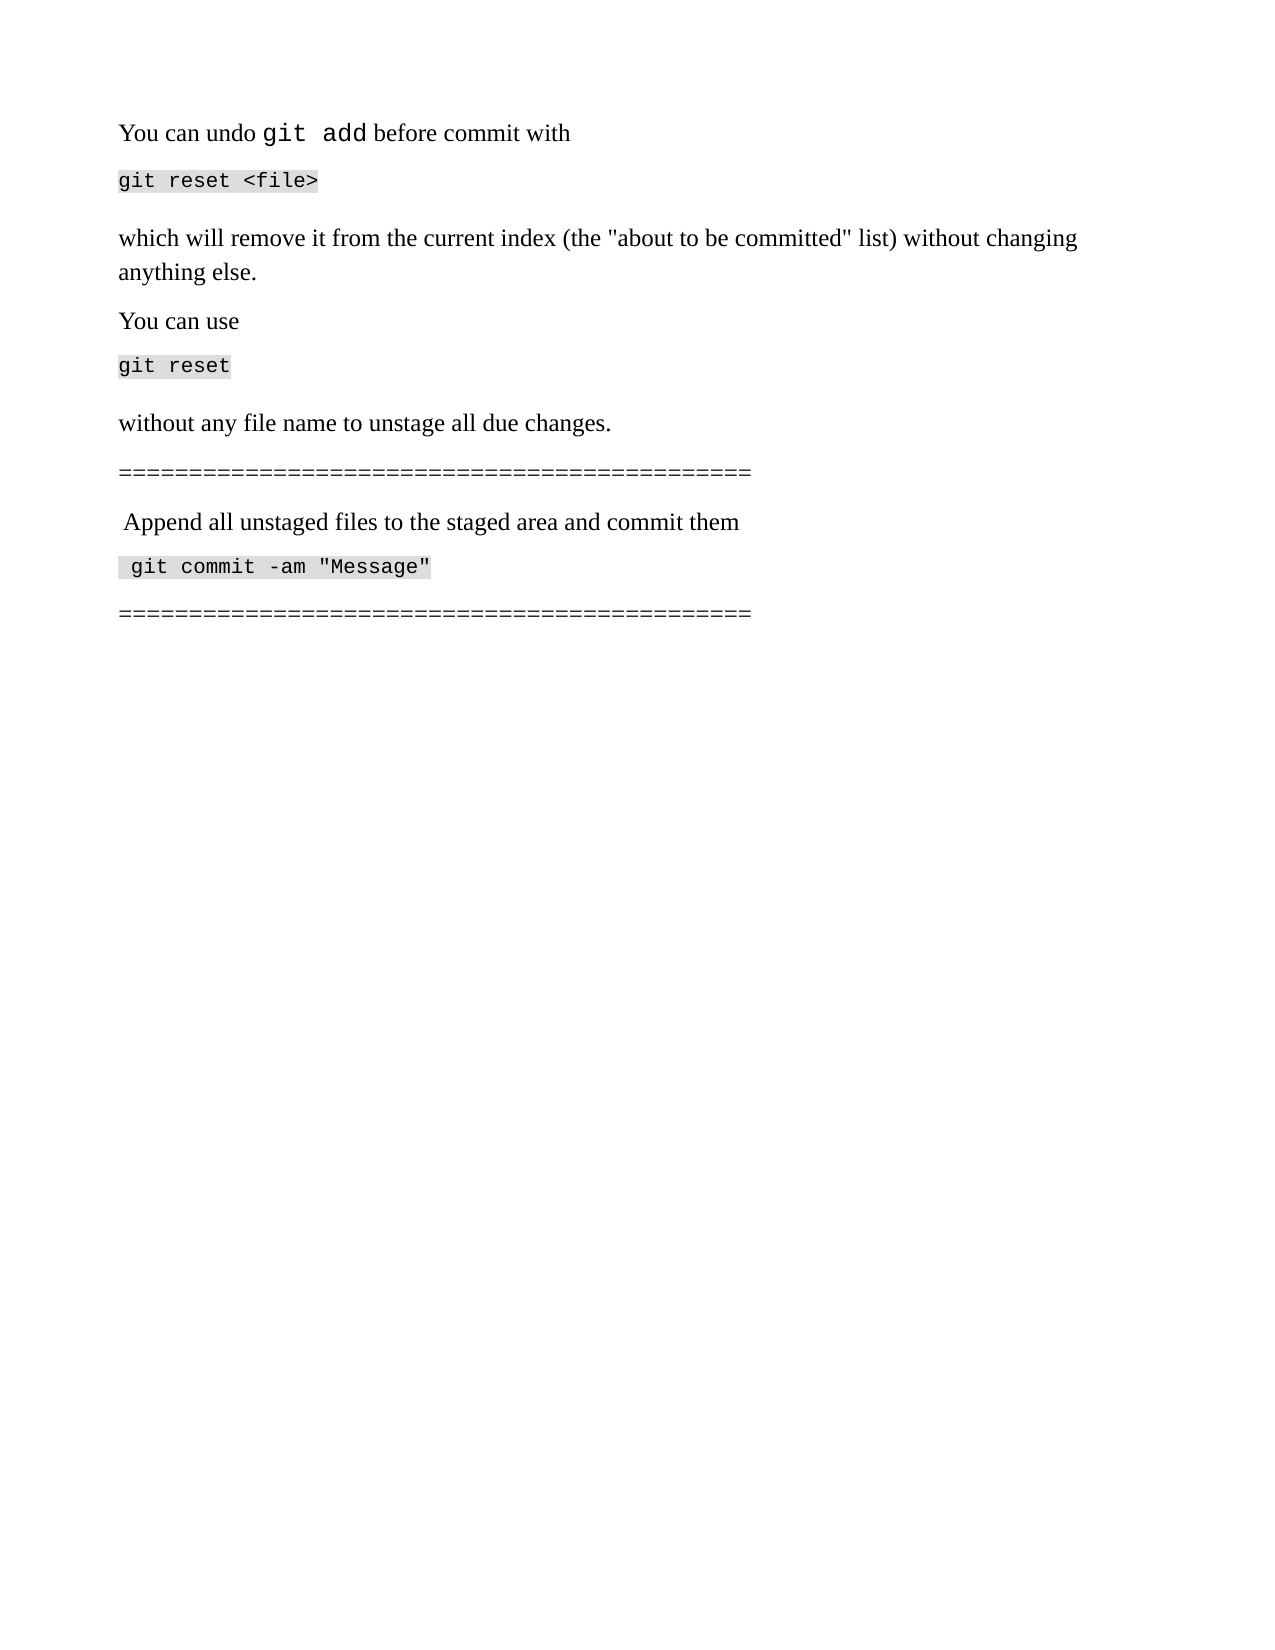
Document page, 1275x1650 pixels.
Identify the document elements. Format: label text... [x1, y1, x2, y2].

text git reset <file> [118, 170, 1157, 193]
text git commit -am "Message" [118, 556, 1157, 579]
text without any file name to unstage all due changes. [118, 408, 1157, 437]
text ============================================= [118, 599, 1157, 627]
text You can use [118, 306, 1157, 335]
text git reset [118, 355, 1157, 379]
text You can undo git add before commit with [118, 118, 1157, 149]
text ============================================= [118, 458, 1157, 486]
text which will remove it from the current index (the "about to be committed" list) without changing anything else. [118, 223, 1157, 286]
text Append all unstaged files to the staged area and commit them [118, 507, 1157, 535]
